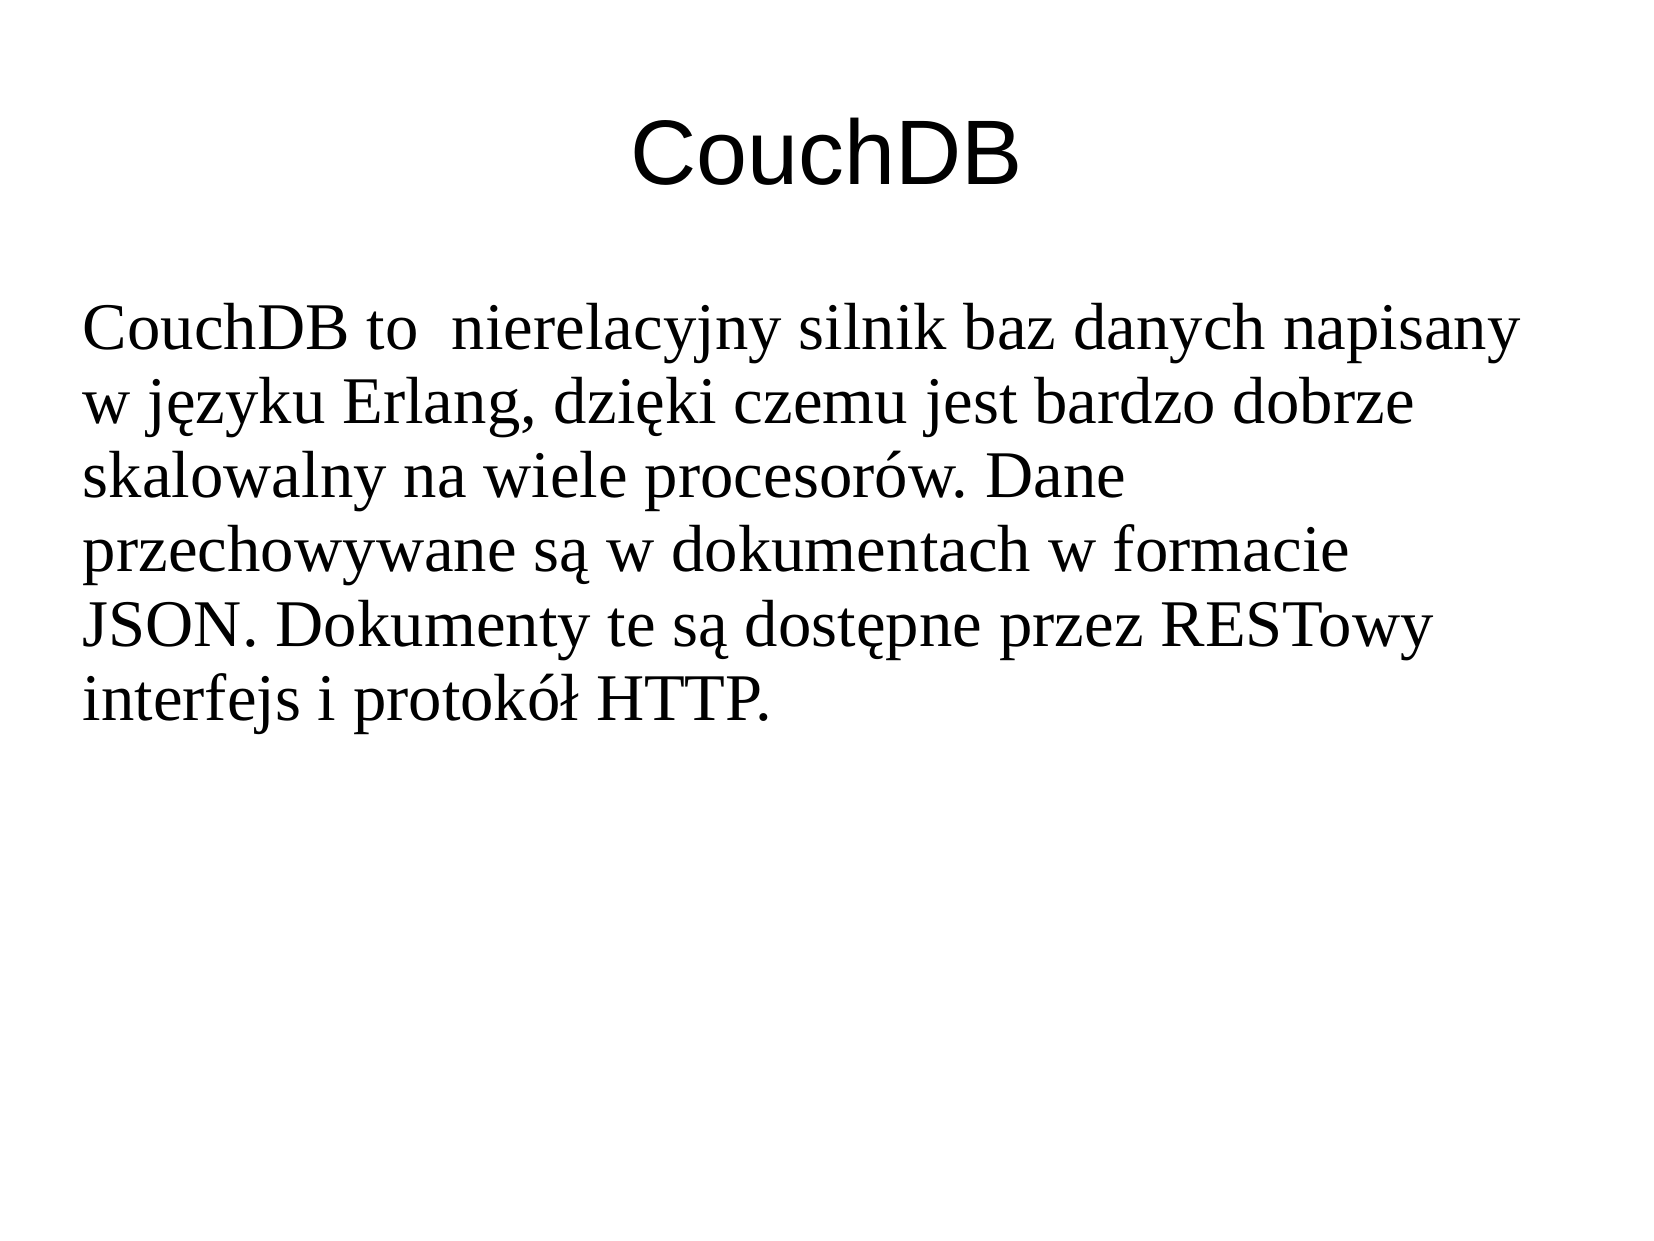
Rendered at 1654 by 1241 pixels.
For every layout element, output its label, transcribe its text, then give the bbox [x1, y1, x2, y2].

list CouchDB to nierelacyjny silnik baz danych napisany w języku Erlang, dzięki czemu jest bardzo dobrze skalowalny na wiele procesorów. Dane przechowywane są w dokumentach w formacie JSON. Dokumenty te są dostępne przez RESTowy interfejs i protokół HTTP. [82, 290, 1538, 1010]
title CouchDB [82, 49, 1571, 257]
